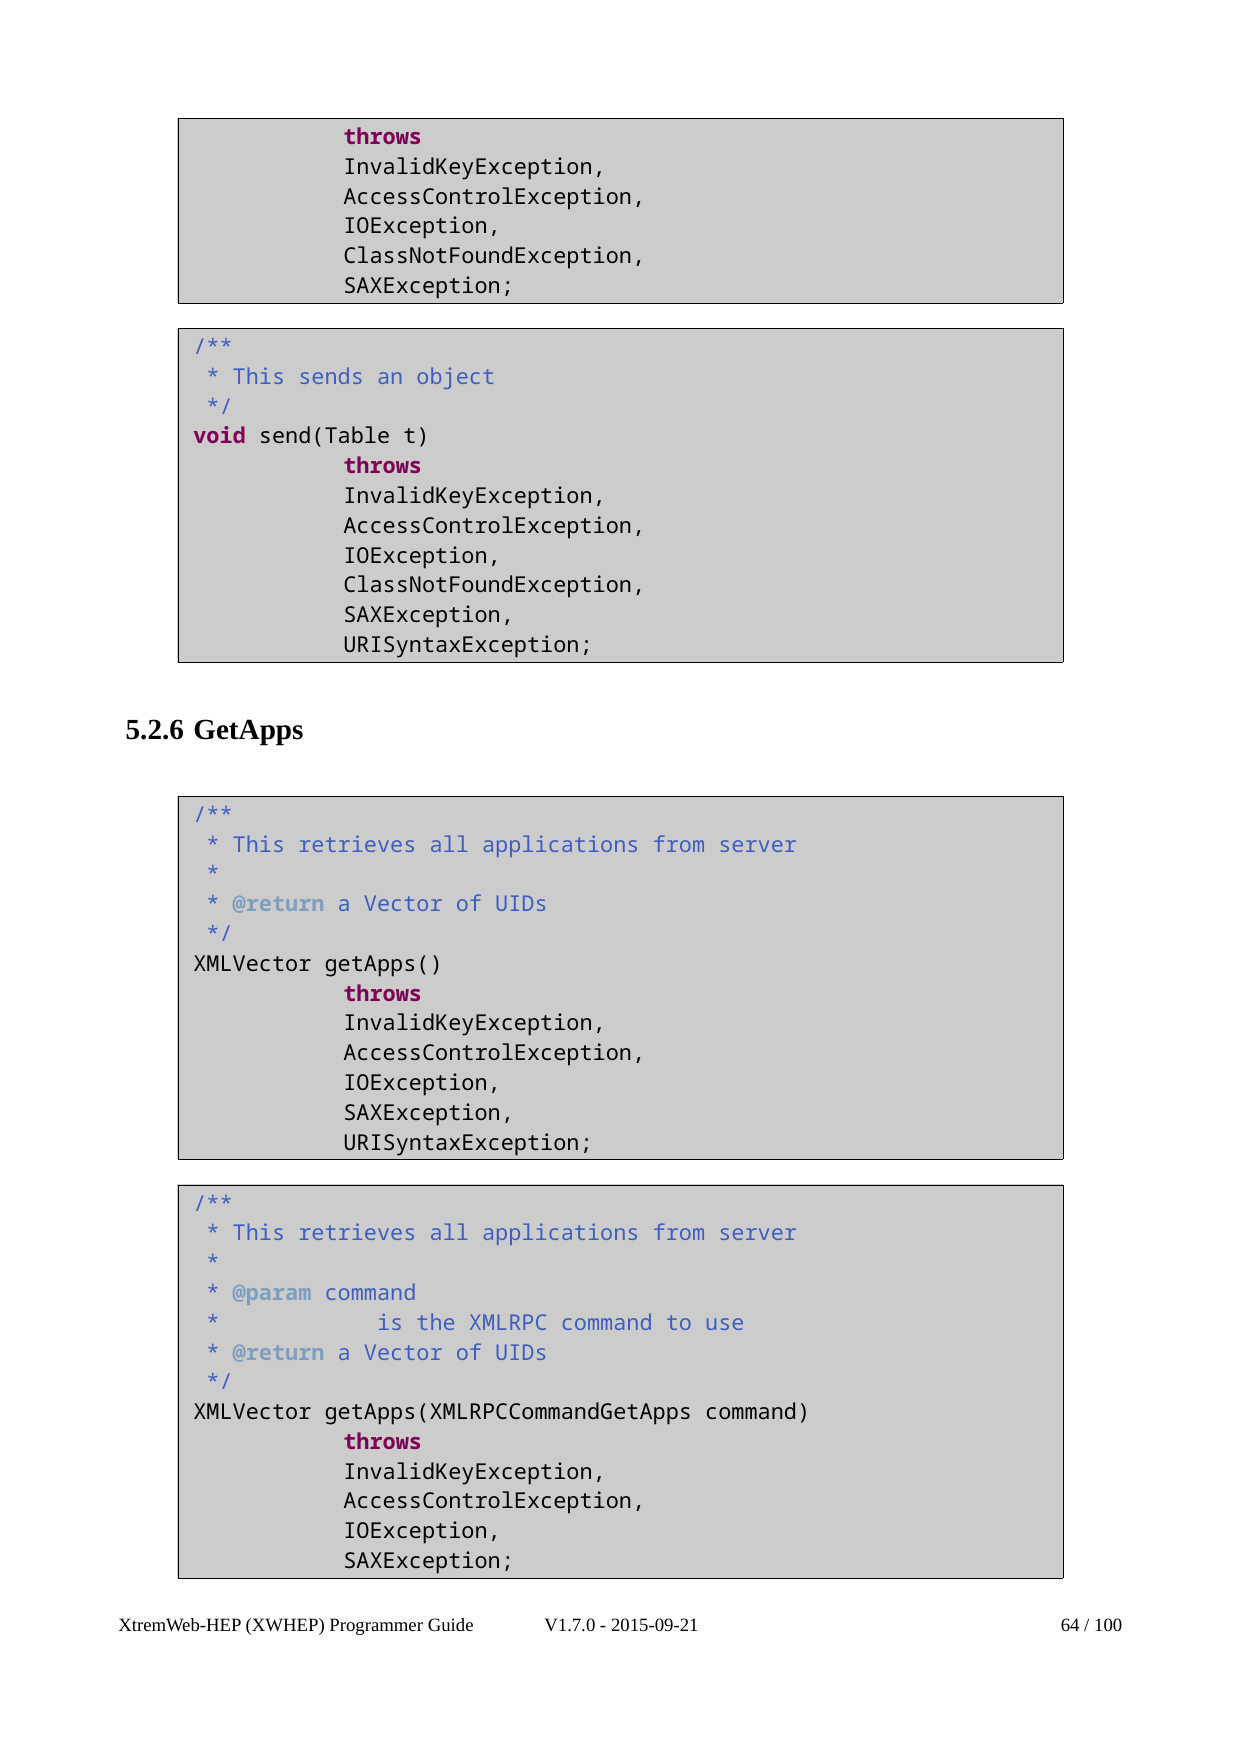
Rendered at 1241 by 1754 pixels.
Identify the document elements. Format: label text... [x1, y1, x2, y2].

text ClassNotFoundException, [179, 566, 1063, 596]
text */ [179, 1363, 1063, 1393]
text * is the XMLRPC command to use [179, 1304, 1063, 1333]
text */ [179, 388, 1063, 417]
text AccessControlException, [179, 1034, 1063, 1064]
text AccessControlException, [179, 178, 1063, 207]
text * This sends an object [179, 358, 1063, 388]
text AccessControlException, [179, 1482, 1063, 1512]
text * [179, 1244, 1063, 1274]
text */ [179, 915, 1063, 945]
text SAXException; [179, 1542, 1063, 1578]
text InvalidKeyException, [179, 148, 1063, 178]
text IOException, [179, 537, 1063, 566]
text InvalidKeyException, [179, 477, 1063, 507]
text SAXException; [179, 267, 1063, 303]
text throws [179, 974, 1063, 1004]
text XMLVector getApps() [179, 945, 1063, 974]
text * This retrieves all applications from server [179, 826, 1063, 855]
text throws [179, 447, 1063, 477]
text InvalidKeyException, [179, 1453, 1063, 1482]
text AccessControlException, [179, 507, 1063, 537]
text * This retrieves all applications from server [179, 1214, 1063, 1244]
text throws [179, 1423, 1063, 1453]
text * @return a Vector of UIDs [179, 885, 1063, 915]
text IOException, [179, 1064, 1063, 1094]
subtitle GetApps [118, 712, 1122, 746]
text * @return a Vector of UIDs [179, 1333, 1063, 1363]
text /** [179, 329, 1063, 358]
text void send(Table t) [179, 417, 1063, 447]
text /** [179, 1186, 1063, 1214]
text URISyntaxException; [179, 626, 1063, 662]
text * @param command [179, 1274, 1063, 1304]
text ClassNotFoundException, [179, 237, 1063, 267]
text * [179, 855, 1063, 885]
text throws [179, 119, 1063, 148]
text SAXException, [179, 596, 1063, 626]
text SAXException, [179, 1094, 1063, 1123]
text InvalidKeyException, [179, 1004, 1063, 1034]
text IOException, [179, 207, 1063, 237]
text URISyntaxException; [179, 1123, 1063, 1159]
text /** [179, 797, 1063, 826]
text IOException, [179, 1512, 1063, 1542]
text XMLVector getApps(XMLRPCCommandGetApps command) [179, 1393, 1063, 1423]
